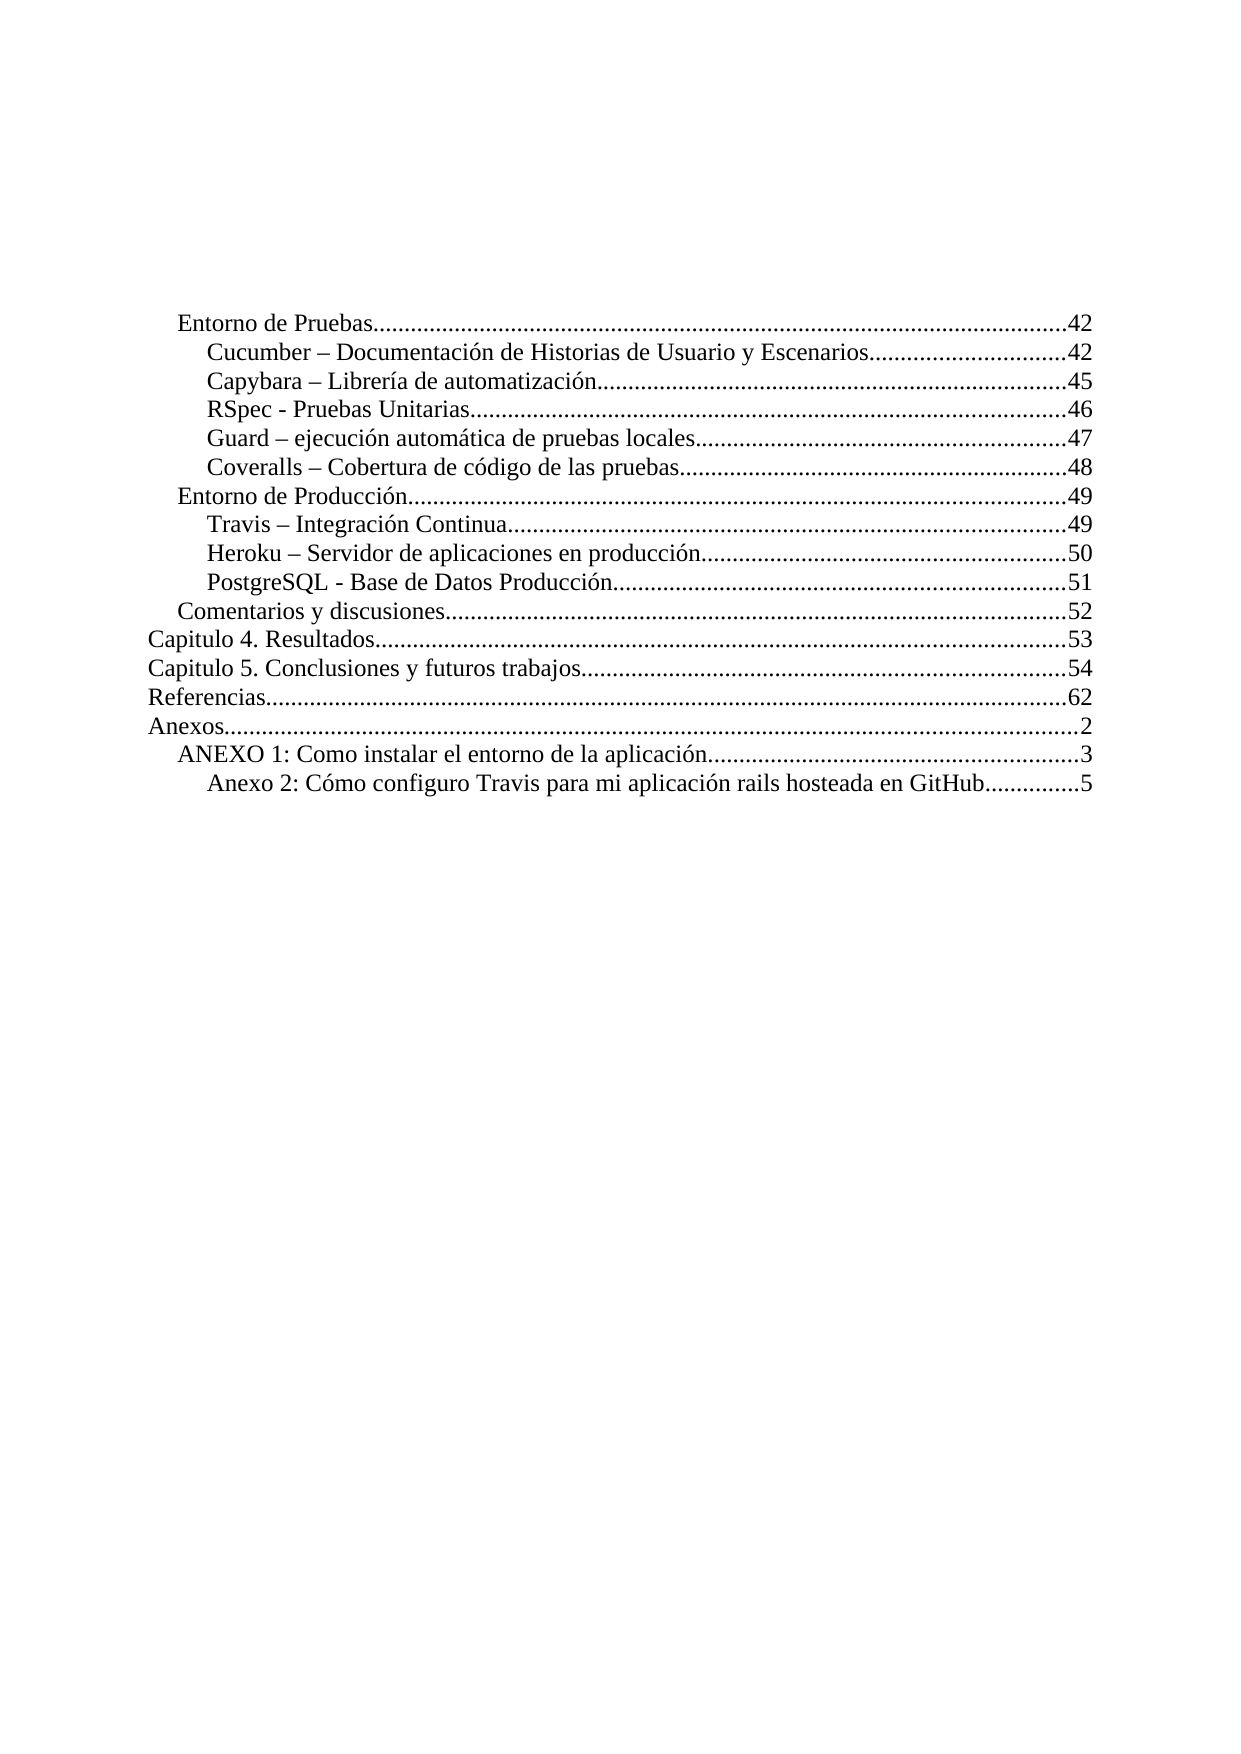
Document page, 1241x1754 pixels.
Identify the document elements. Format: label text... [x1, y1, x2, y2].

text Coveralls – Cobertura de código de las pruebas. 48 [207, 452, 1093, 481]
text Capybara – Librería de automatización. 45 [207, 366, 1093, 394]
text Travis – Integración Continua. 49 [207, 509, 1093, 538]
text Guard – ejecución automática de pruebas locales. 47 [207, 423, 1093, 452]
text PostgreSQL - Base de Datos Producción. 51 [207, 567, 1093, 596]
text Comentarios y discusiones. 52 [177, 596, 1093, 624]
text ANEXO 1: Como instalar el entorno de la aplicación. 3 [177, 739, 1093, 768]
text Heroku – Servidor de aplicaciones en producción. 50 [207, 538, 1093, 567]
text RSpec - Pruebas Unitarias. 46 [207, 394, 1093, 423]
text Capitulo 4. Resultados 53 [148, 624, 1093, 653]
text Cucumber – Documentación de Historias de Usuario y Escenarios. 42 [207, 337, 1093, 366]
text Capitulo 5. Conclusiones y futuros trabajos 54 [148, 653, 1093, 682]
text Anexo 2: Cómo configuro Travis para mi aplicación rails hosteada en GitHub 5 [207, 768, 1093, 797]
text Referencias 62 [148, 682, 1093, 711]
text Entorno de Pruebas 42 [177, 308, 1093, 337]
text Entorno de Producción 49 [177, 481, 1093, 509]
text Anexos 2 [148, 711, 1093, 739]
